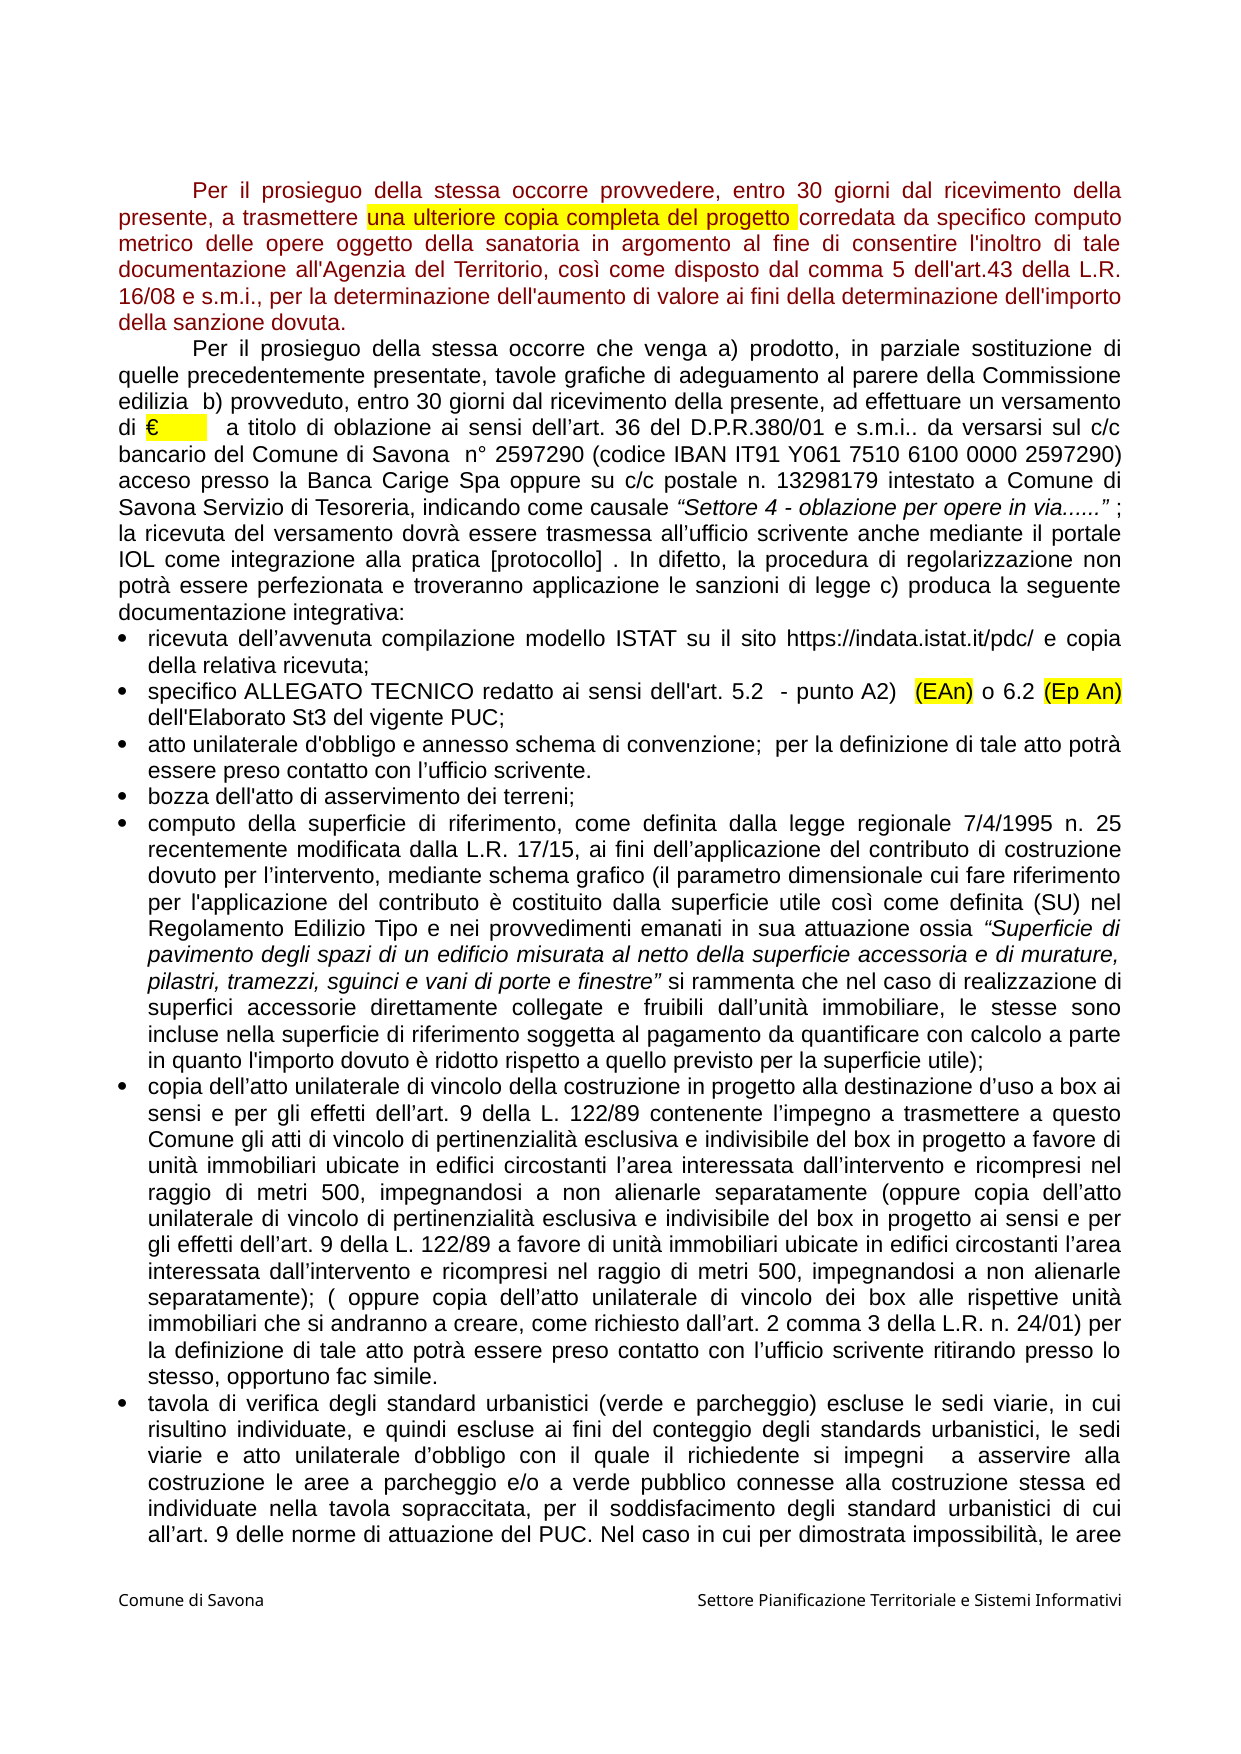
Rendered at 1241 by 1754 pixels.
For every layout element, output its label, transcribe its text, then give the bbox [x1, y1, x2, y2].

text Per il prosieguo della stessa occorre che venga a) prodotto, in parziale sostituzione di quelle precedentemente presentate, tavole grafiche di adeguamento al parere della Commissione edilizia b) provveduto, entro 30 giorni dal ricevimento della presente, ad effettuare un versamento di € a titolo di oblazione ai sensi dell’art. 36 del D.P.R.380/01 e s.m.i.. da versarsi sul c/c bancario del Comune di Savona n° 2597290 (codice IBAN IT91 Y061 7510 6100 0000 2597290) acceso presso la Banca Carige Spa oppure su c/c postale n. 13298179 intestato a Comune di Savona Servizio di Tesoreria, indicando come causale “Settore 4 - oblazione per opere in via......” ; la ricevuta del versamento dovrà essere trasmessa all’ufficio scrivente anche mediante il portale IOL come integrazione alla pratica [protocollo] . In difetto, la procedura di regolarizzazione non potrà essere perfezionata e troveranno applicazione le sanzioni di legge c) produca la seguente documentazione integrativa: [118, 335, 1122, 625]
text Per il prosieguo della stessa occorre provvedere, entro 30 giorni dal ricevimento della presente, a trasmettere una ulteriore copia completa del progetto corredata da specifico computo metrico delle opere oggetto della sanatoria in argomento al fine di consentire l'inoltro di tale documentazione all'Agenzia del Territorio, così come disposto dal comma 5 dell'art.43 della L.R. 16/08 e s.m.i., per la determinazione dell'aumento di valore ai fini della determinazione dell'importo della sanzione dovuta. [118, 177, 1122, 335]
list atto unilaterale d'obbligo e annesso schema di convenzione; per la definizione di tale atto potrà essere preso contatto con l’ufficio scrivente. [118, 731, 1122, 783]
list bozza dell'atto di asservimento dei terreni; [118, 783, 1122, 810]
list specifico ALLEGATO TECNICO redatto ai sensi dell'art. 5.2 - punto A2) (EAn) o 6.2 (Ep An) dell'Elaborato St3 del vigente PUC; [118, 678, 1122, 731]
list ricevuta dell’avvenuta compilazione modello ISTAT su il sito https://indata.istat.it/pdc/ e copia della relativa ricevuta; [118, 625, 1122, 678]
list tavola di verifica degli standard urbanistici (verde e parcheggio) escluse le sedi viarie, in cui risultino individuate, e quindi escluse ai fini del conteggio degli standards urbanistici, le sedi viarie e atto unilaterale d’obbligo con il quale il richiedente si impegni a asservire alla costruzione le aree a parcheggio e/o a verde pubblico connesse alla costruzione stessa ed individuate nella tavola sopraccitata, per il soddisfacimento degli standard urbanistici di cui all’art. 9 delle norme di attuazione del PUC. Nel caso in cui per dimostrata impossibilità, le aree [118, 1389, 1122, 1548]
list computo della superficie di riferimento, come definita dalla legge regionale 7/4/1995 n. 25 recentemente modificata dalla L.R. 17/15, ai fini dell’applicazione del contributo di costruzione dovuto per l’intervento, mediante schema grafico (il parametro dimensionale cui fare riferimento per l'applicazione del contributo è costituito dalla superficie utile così come definita (SU) nel Regolamento Edilizio Tipo e nei provvedimenti emanati in sua attuazione ossia “Superficie di pavimento degli spazi di un edificio misurata al netto della superficie accessoria e di murature, pilastri, tramezzi, sguinci e vani di porte e finestre” si rammenta che nel caso di realizzazione di superfici accessorie direttamente collegate e fruibili dall’unità immobiliare, le stesse sono incluse nella superficie di riferimento soggetta al pagamento da quantificare con calcolo a parte in quanto l'importo dovuto è ridotto rispetto a quello previsto per la superficie utile); [118, 810, 1122, 1073]
list copia dell’atto unilaterale di vincolo della costruzione in progetto alla destinazione d’uso a box ai sensi e per gli effetti dell’art. 9 della L. 122/89 contenente l’impegno a trasmettere a questo Comune gli atti di vincolo di pertinenzialità esclusiva e indivisibile del box in progetto a favore di unità immobiliari ubicate in edifici circostanti l’area interessata dall’intervento e ricompresi nel raggio di metri 500, impegnandosi a non alienarle separatamente (oppure copia dell’atto unilaterale di vincolo di pertinenzialità esclusiva e indivisibile del box in progetto ai sensi e per gli effetti dell’art. 9 della L. 122/89 a favore di unità immobiliari ubicate in edifici circostanti l’area interessata dall’intervento e ricompresi nel raggio di metri 500, impegnandosi a non alienarle separatamente); ( oppure copia dell’atto unilaterale di vincolo dei box alle rispettive unità immobiliari che si andranno a creare, come richiesto dall’art. 2 comma 3 della L.R. n. 24/01) per la definizione di tale atto potrà essere preso contatto con l’ufficio scrivente ritirando presso lo stesso, opportuno fac simile. [118, 1073, 1122, 1389]
